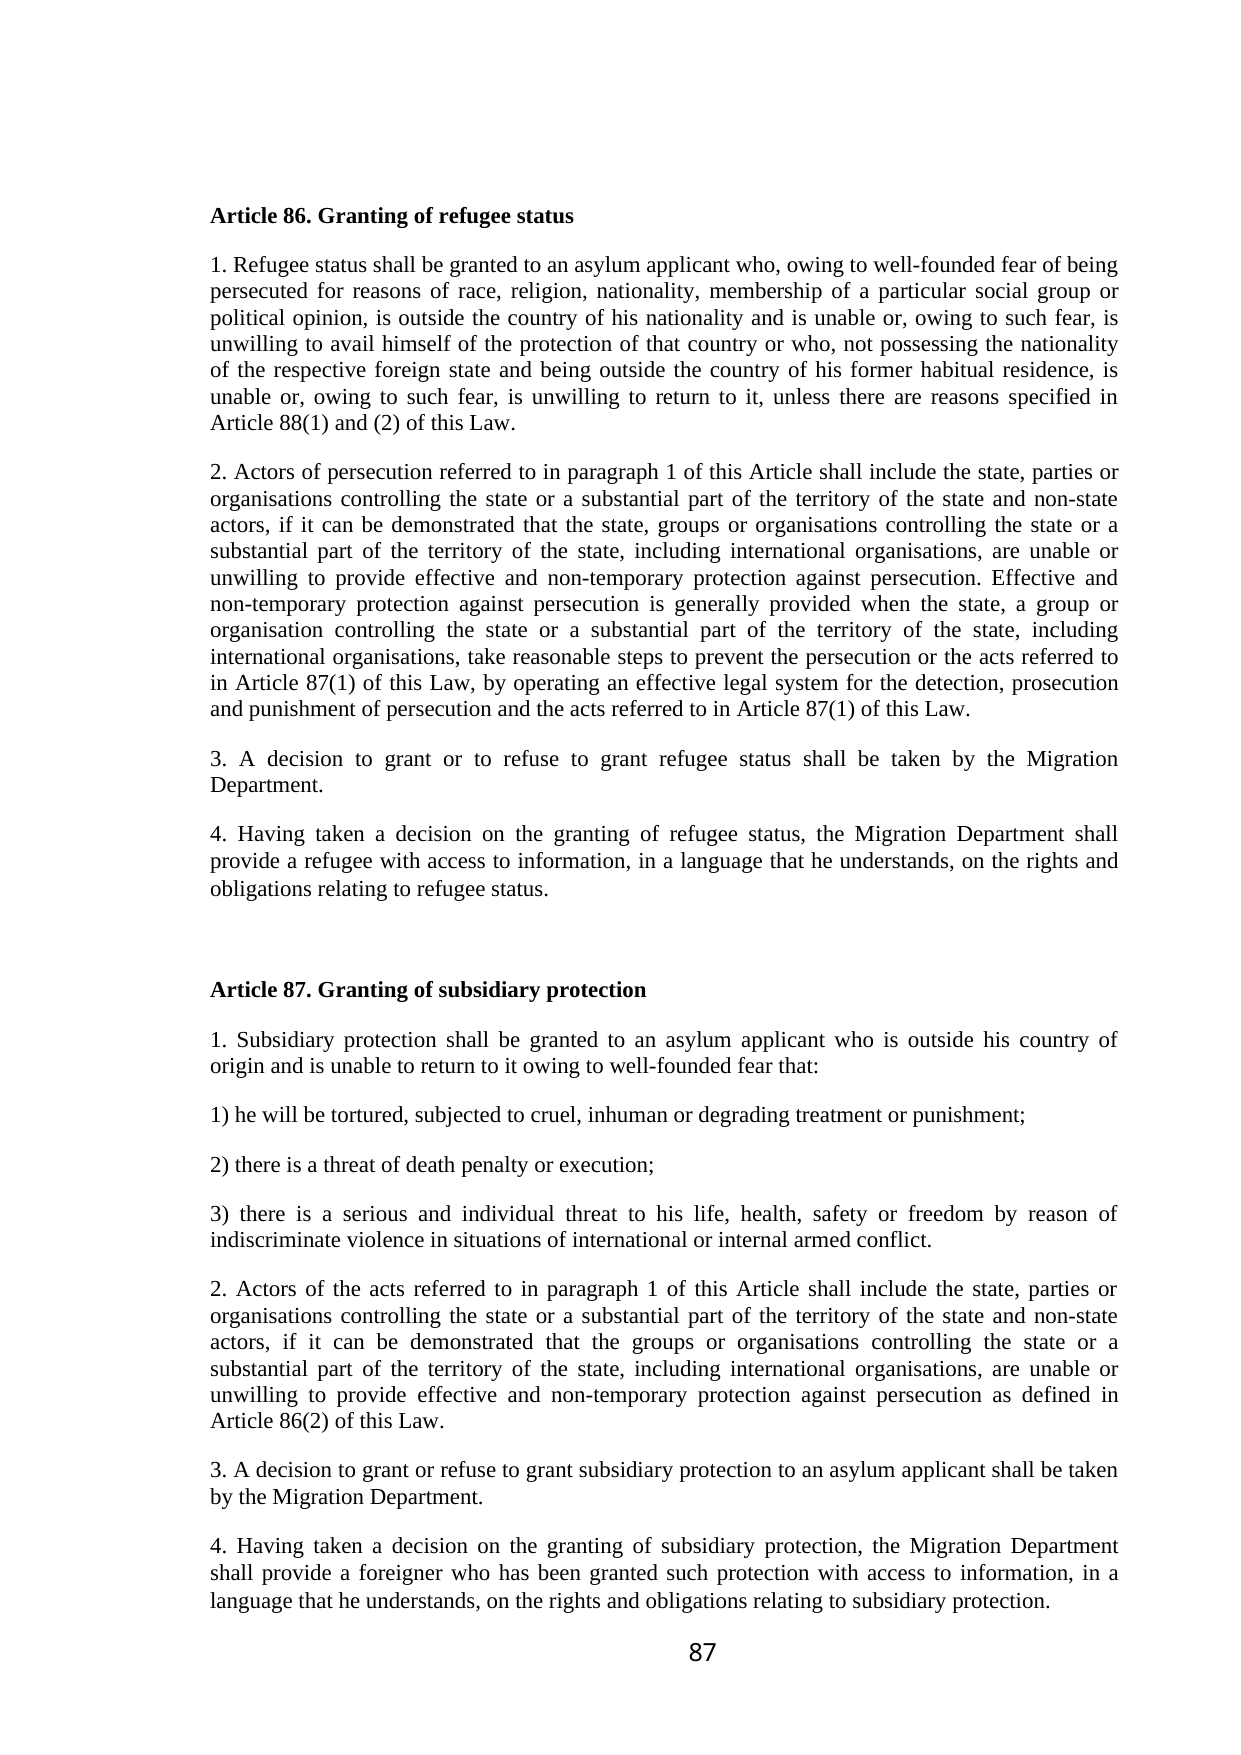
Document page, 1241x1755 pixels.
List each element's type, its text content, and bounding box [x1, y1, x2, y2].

text 1. Refugee status shall be granted to an asylum applicant who, owing to well-founded fear of being persecuted for reasons of race, religion, nationality, membership of a particular social group or political opinion, is outside the country of his nationality and is unable or, owing to such fear, is unwilling to avail himself of the protection of that country or who, not possessing the nationality of the respective foreign state and being outside the country of his former habitual residence, is unable or, owing to such fear, is unwilling to return to it, unless there are reasons specified in Article 88(1) and (2) of this Law. [210, 251, 1120, 435]
text 3) there is a serious and individual threat to his life, health, safety or freedom by reason of indiscriminate violence in situations of international or internal armed conflict. [210, 1200, 1120, 1253]
text 3. A decision to grant or refuse to grant subsidiary protection to an asylum applicant shall be taken by the Migration Department. [210, 1457, 1120, 1509]
text 4. Having taken a decision on the granting of refugee status, the Migration Department shall provide a refugee with access to information, in a language that he understands, on the rights and obligations relating to refugee status. [210, 820, 1120, 902]
text 3. A decision to grant or to refuse to grant refugee status shall be taken by the Migration Department. [210, 745, 1120, 797]
text 2. Actors of the acts referred to in paragraph 1 of this Article shall include the state, parties or organisations controlling the state or a substantial part of the territory of the state and non-state actors, if it can be demonstrated that the groups or organisations controlling the state or a substantial part of the territory of the state, including international organisations, are unable or unwilling to provide effective and non-temporary protection against persecution as defined in Article 86(2) of this Law. [210, 1276, 1120, 1434]
text Article 86. Granting of refugee status [210, 202, 1120, 228]
text 1. Subsidiary protection shall be granted to an asylum applicant who is outside his country of origin and is unable to return to it owing to well-founded fear that: [210, 1026, 1120, 1078]
text 2. Actors of persecution referred to in paragraph 1 of this Article shall include the state, parties or organisations controlling the state or a substantial part of the territory of the state and non-state actors, if it can be demonstrated that the state, groups or organisations controlling the state or a substantial part of the territory of the state, including international organisations, are unable or unwilling to provide effective and non-temporary protection against persecution. Effective and non-temporary protection against persecution is generally provided when the state, a group or organisation controlling the state or a substantial part of the territory of the state, including international organisations, take reasonable steps to prevent the persecution or the acts referred to in Article 87(1) of this Law, by operating an effective legal system for the detection, prosecution and punishment of persecution and the acts referred to in Article 87(1) of this Law. [210, 458, 1120, 722]
text 1) he will be tortured, subjected to cruel, inhuman or degrading treatment or punishment; [210, 1101, 1120, 1128]
text 2) there is a threat of death penalty or execution; [210, 1151, 1120, 1177]
text Article 87. Granting of subsidiary protection [210, 976, 1120, 1003]
text 4. Having taken a decision on the granting of subsidiary protection, the Migration Department shall provide a foreigner who has been granted such protection with access to information, in a language that he understands, on the rights and obligations relating to subsidiary protection. [210, 1532, 1120, 1614]
